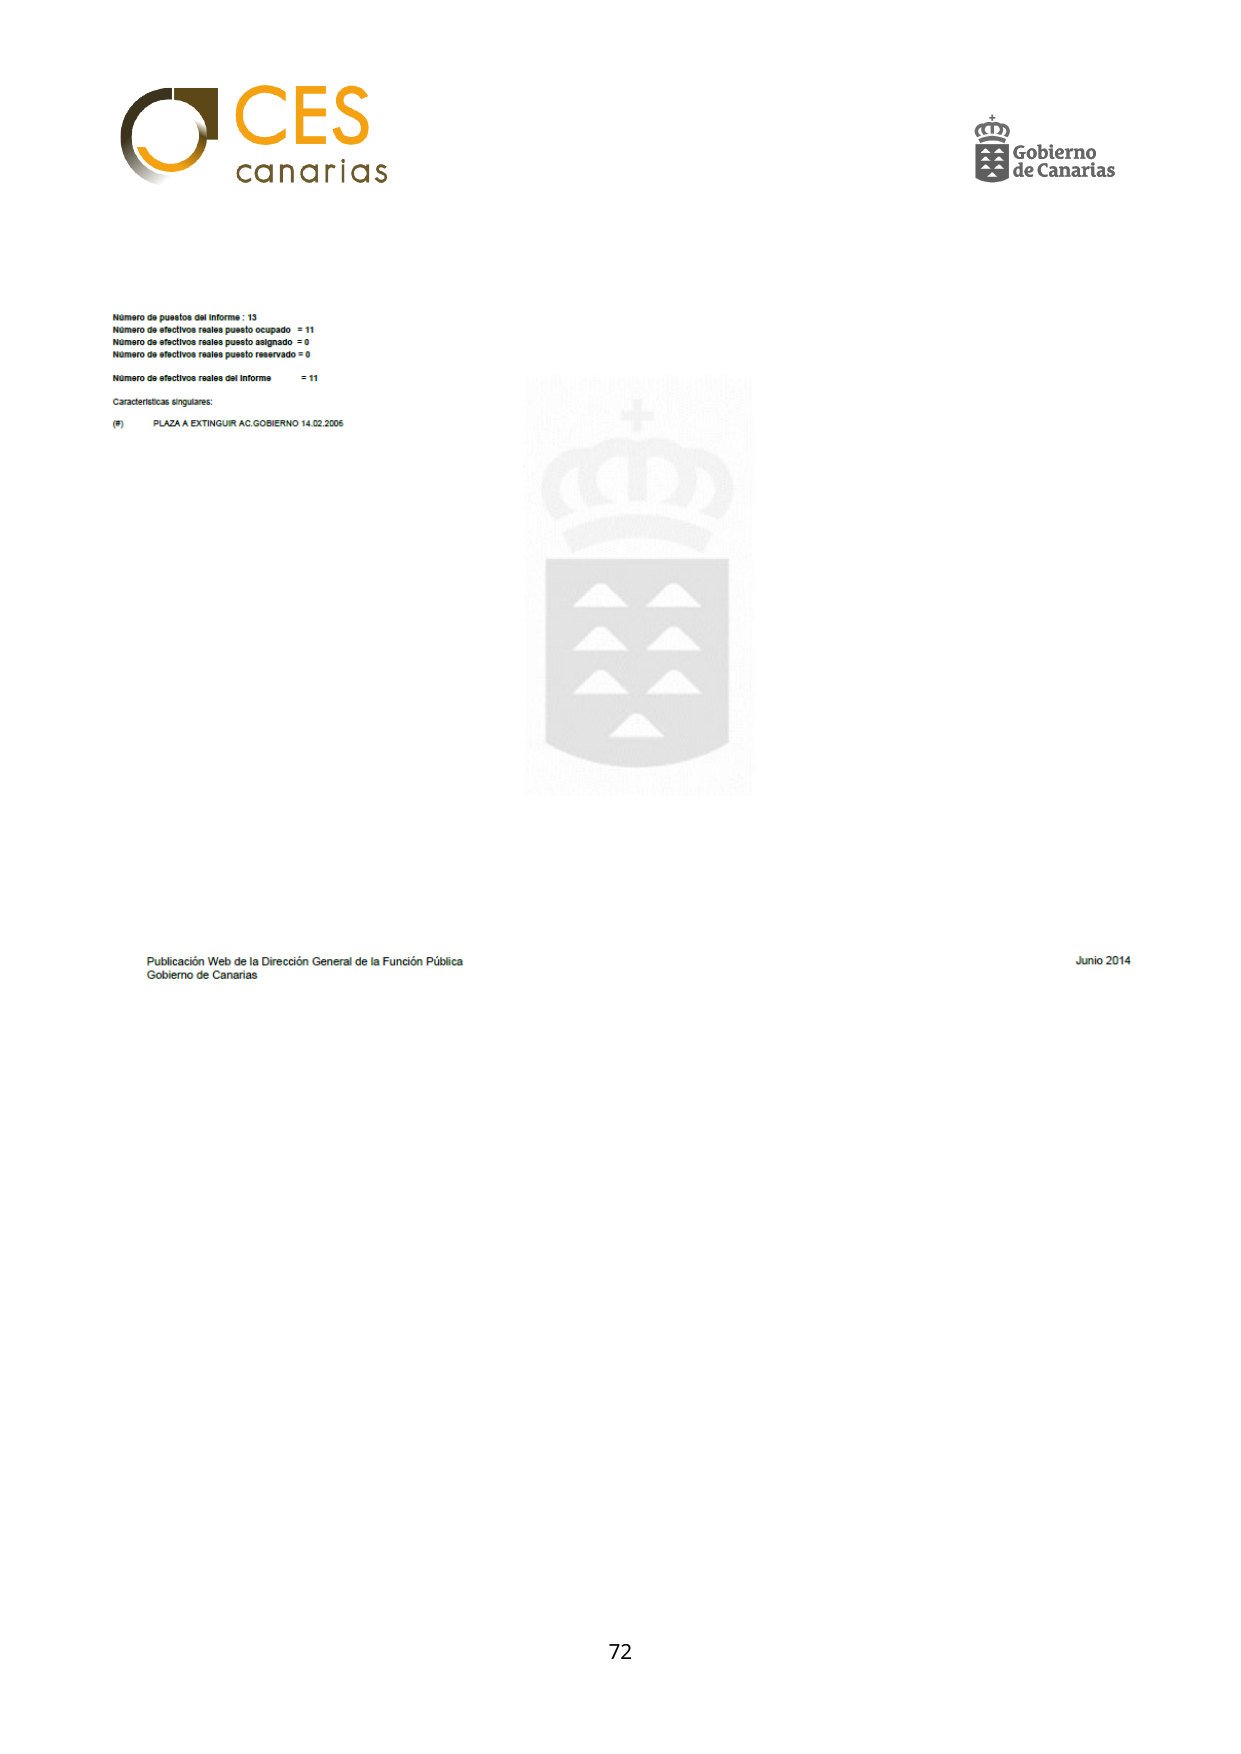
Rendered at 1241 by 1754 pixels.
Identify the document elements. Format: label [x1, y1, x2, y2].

picture [120, 85, 387, 186]
picture [969, 109, 1117, 186]
picture [103, 304, 1137, 986]
